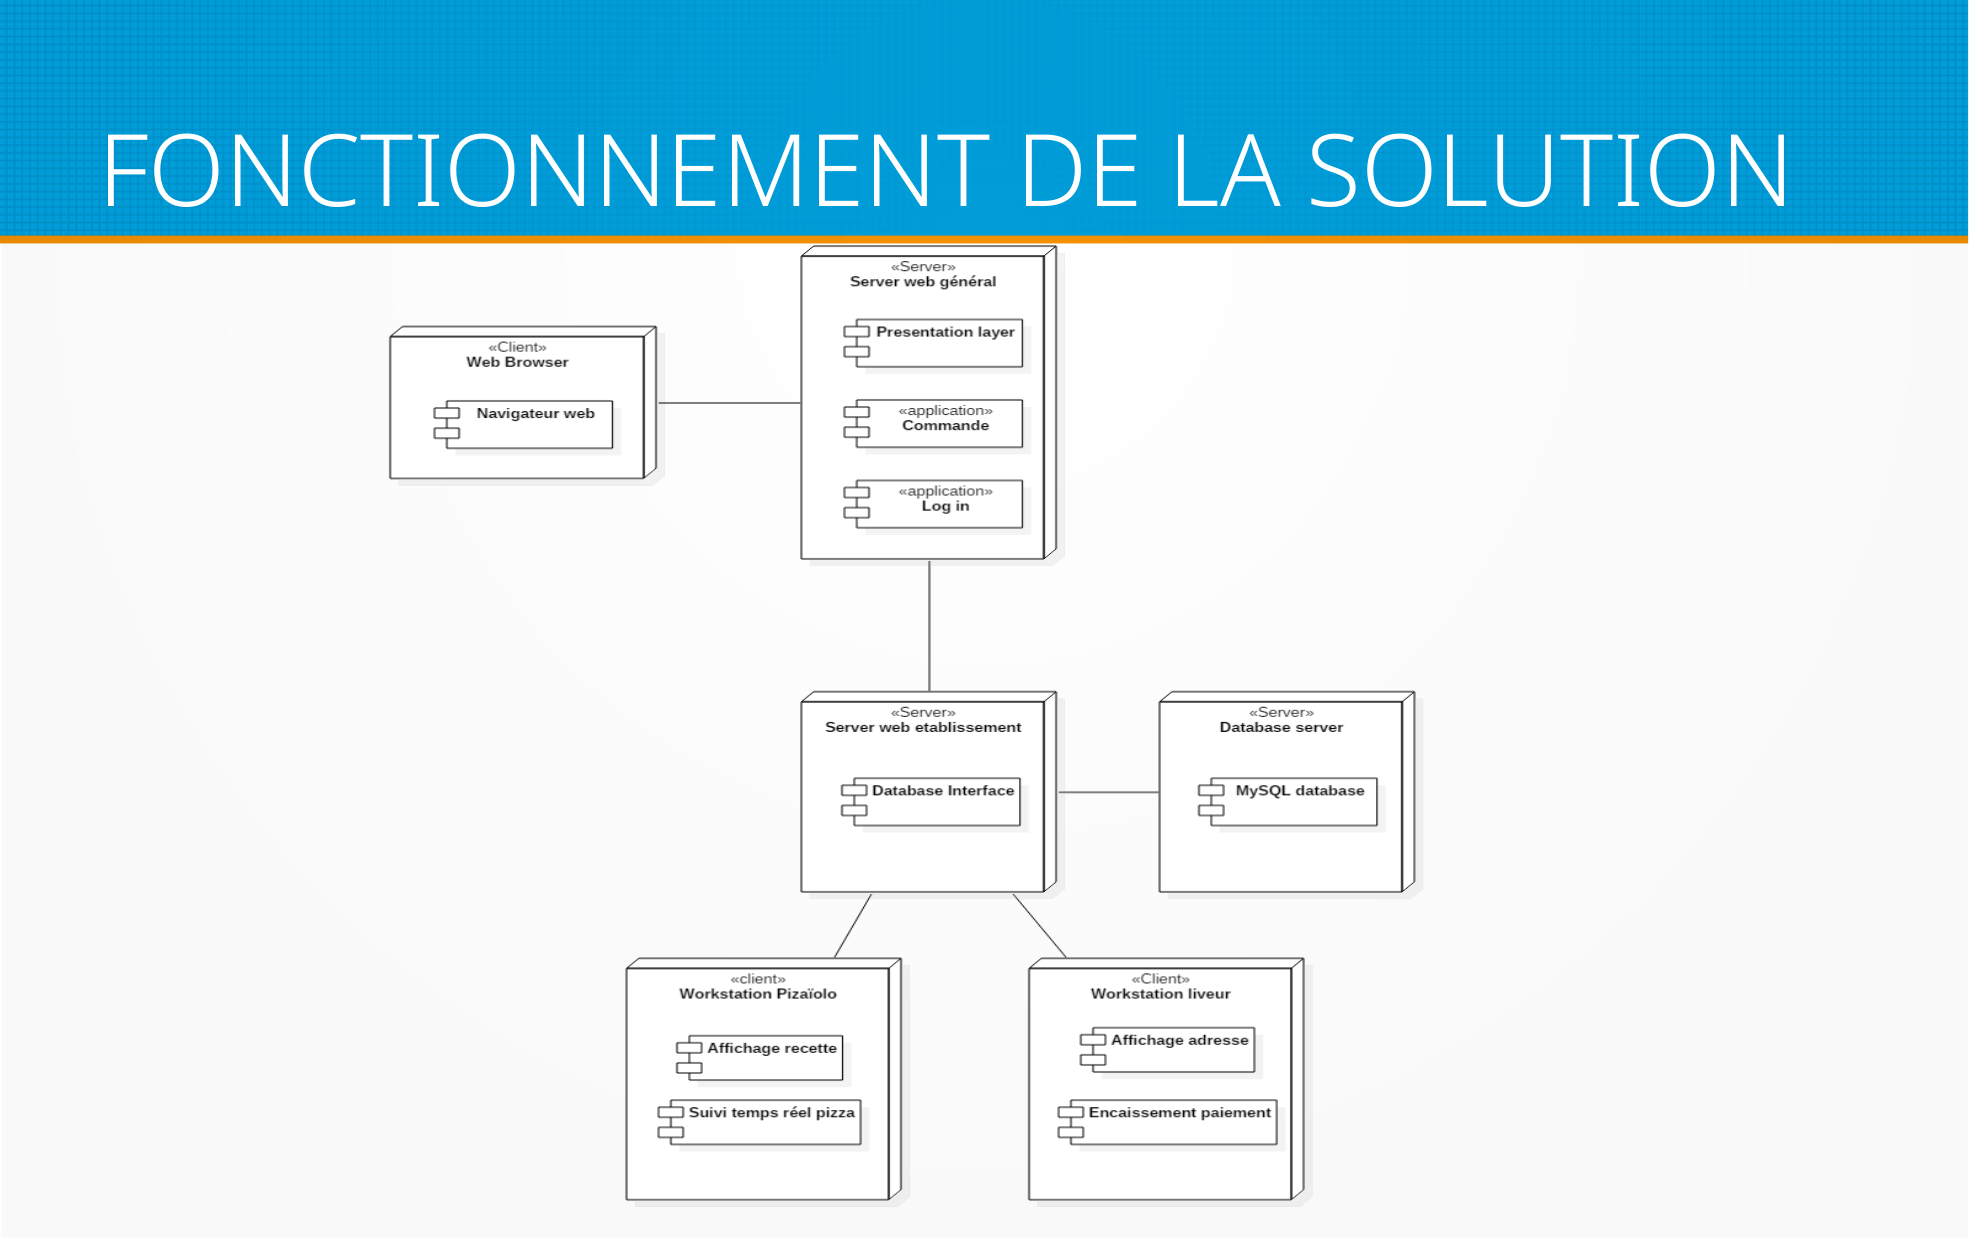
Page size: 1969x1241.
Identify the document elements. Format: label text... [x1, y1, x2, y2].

text_box FONCTIONNEMENT DE LA SOLUTION [98, 19, 1870, 227]
picture [0, 236, 1969, 1241]
